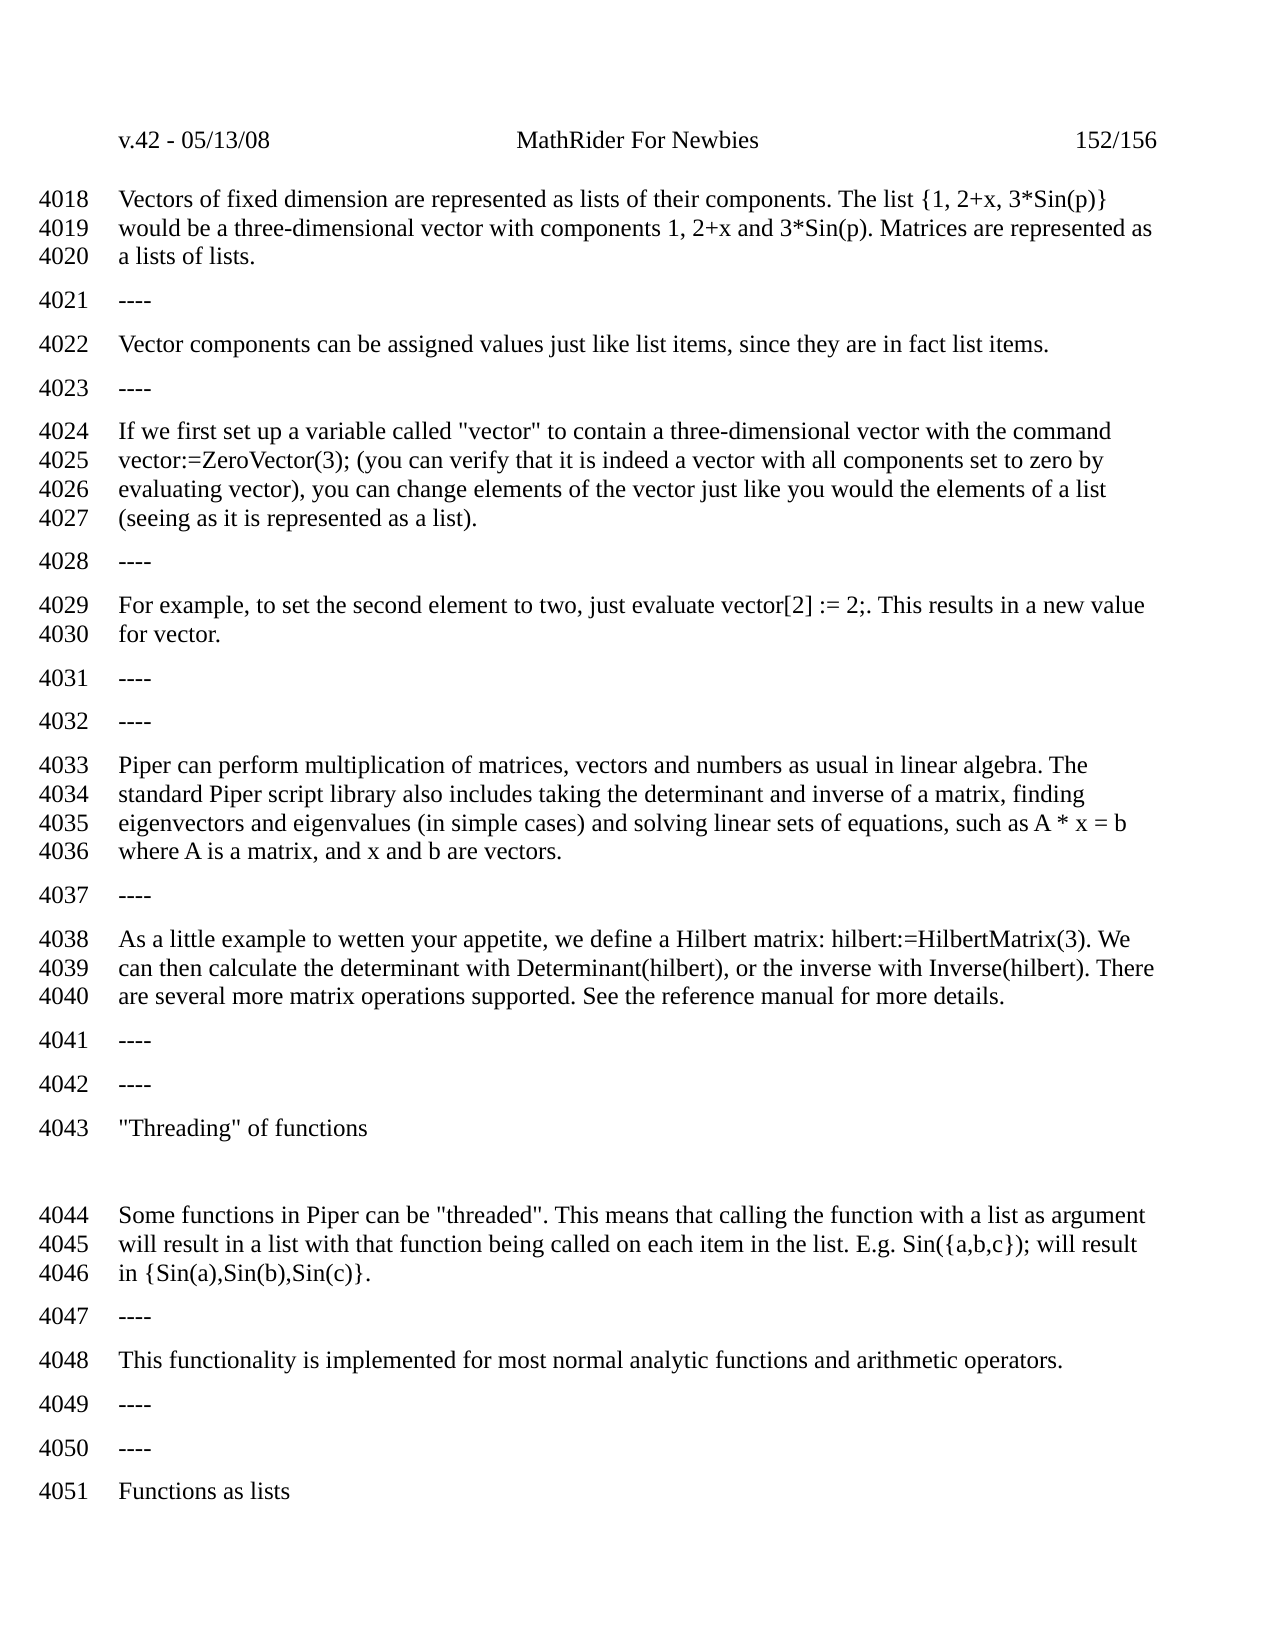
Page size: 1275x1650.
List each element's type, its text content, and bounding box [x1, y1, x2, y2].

text Functions as lists [118, 1476, 1157, 1505]
text Some functions in Piper can be "threaded". This means that calling the function with a list as argument will result in a list with that function being called on each item in the list. E.g. Sin({a,b,c}); will result in {Sin(a),Sin(b),Sin(c)}. [118, 1200, 1157, 1286]
text "Threading" of functions [118, 1113, 1157, 1141]
text ---- [118, 1069, 1157, 1098]
text ---- [118, 373, 1157, 401]
text As a little example to wetten your appetite, we define a Hilbert matrix: hilbert:=HilbertMatrix(3). We can then calculate the determinant with Determinant(hilbert), or the inverse with Inverse(hilbert). There are several more matrix operations supported. See the reference manual for more details. [118, 924, 1157, 1010]
text ---- [118, 880, 1157, 909]
text ---- [118, 546, 1157, 575]
text For example, to set the second element to two, just evaluate vector[2] := 2;. This results in a new value for vector. [118, 590, 1157, 648]
text ---- [118, 285, 1157, 314]
text Vector components can be assigned values just like list items, since they are in fact list items. [118, 329, 1157, 358]
text If we first set up a variable called "vector" to contain a three-dimensional vector with the command vector:=ZeroVector(3); (you can verify that it is indeed a vector with all components set to zero by evaluating vector), you can change elements of the vector just like you would the elements of a list (seeing as it is represented as a list). [118, 416, 1157, 531]
text This functionality is implemented for most normal analytic functions and arithmetic operators. [118, 1345, 1157, 1374]
text ---- [118, 1301, 1157, 1330]
text ---- [118, 1389, 1157, 1418]
text Vectors of fixed dimension are represented as lists of their components. The list {1, 2+x, 3*Sin(p)} would be a three-dimensional vector with components 1, 2+x and 3*Sin(p). Matrices are represented as a lists of lists. [118, 184, 1157, 270]
text Piper can perform multiplication of matrices, vectors and numbers as usual in linear algebra. The standard Piper script library also includes taking the determinant and inverse of a matrix, finding eigenvectors and eigenvalues (in simple cases) and solving linear sets of equations, such as A * x = b where A is a matrix, and x and b are vectors. [118, 750, 1157, 865]
text ---- [118, 1025, 1157, 1054]
text ---- [118, 706, 1157, 735]
text ---- [118, 663, 1157, 691]
text ---- [118, 1433, 1157, 1461]
